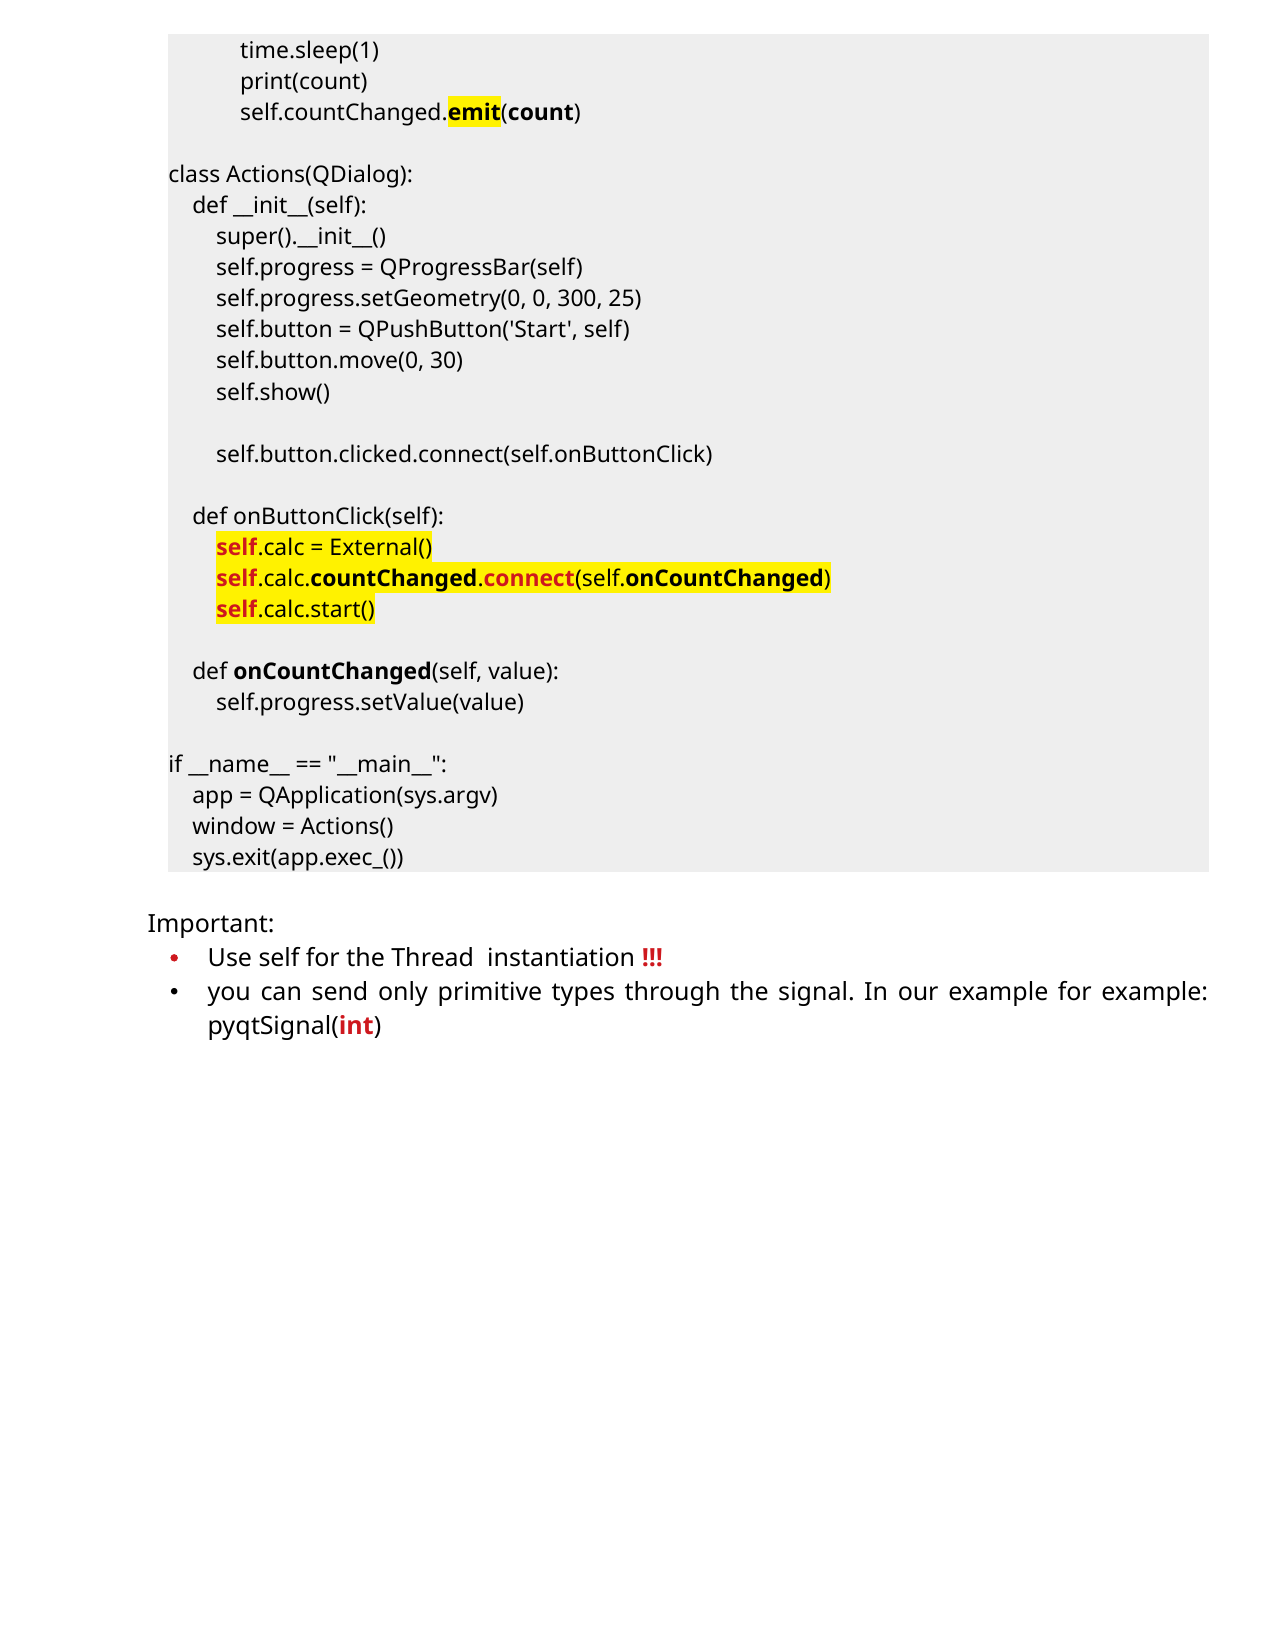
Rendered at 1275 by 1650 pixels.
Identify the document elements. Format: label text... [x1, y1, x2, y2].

list you can send only primitive types through the signal. In our example for example: pyqtSignal(int) [170, 974, 1209, 1042]
text self.button.move(0, 30) [168, 344, 1209, 376]
text self.button = QPushButton('Start', self) [168, 313, 1209, 344]
text super().__init__() [168, 220, 1209, 251]
text window = Actions() [168, 810, 1209, 841]
text self.countChanged.emit(count) [168, 96, 1209, 127]
text def onCountChanged(self, value): [168, 655, 1209, 686]
text if __name__ == "__main__": [168, 748, 1209, 779]
list Use self for the Thread instantiation !!! [170, 940, 1209, 974]
text self.button.clicked.connect(self.onButtonClick) [168, 438, 1209, 469]
text time.sleep(1) [168, 34, 1209, 65]
text self.show() [168, 376, 1209, 407]
text self.calc.countChanged.connect(self.onCountChanged) [168, 562, 1209, 593]
text self.progress.setGeometry(0, 0, 300, 25) [168, 282, 1209, 313]
text self.calc = External() [168, 531, 1209, 562]
text class Actions(QDialog): [168, 158, 1209, 189]
text self.calc.start() [168, 593, 1209, 624]
text def onButtonClick(self): [168, 500, 1209, 531]
text def __init__(self): [168, 189, 1209, 220]
text app = QApplication(sys.argv) [168, 779, 1209, 810]
text sys.exit(app.exec_()) [168, 841, 1209, 872]
text self.progress = QProgressBar(self) [168, 251, 1209, 282]
text self.progress.setValue(value) [168, 686, 1209, 717]
text Important: [132, 906, 1209, 940]
text print(count) [168, 65, 1209, 96]
